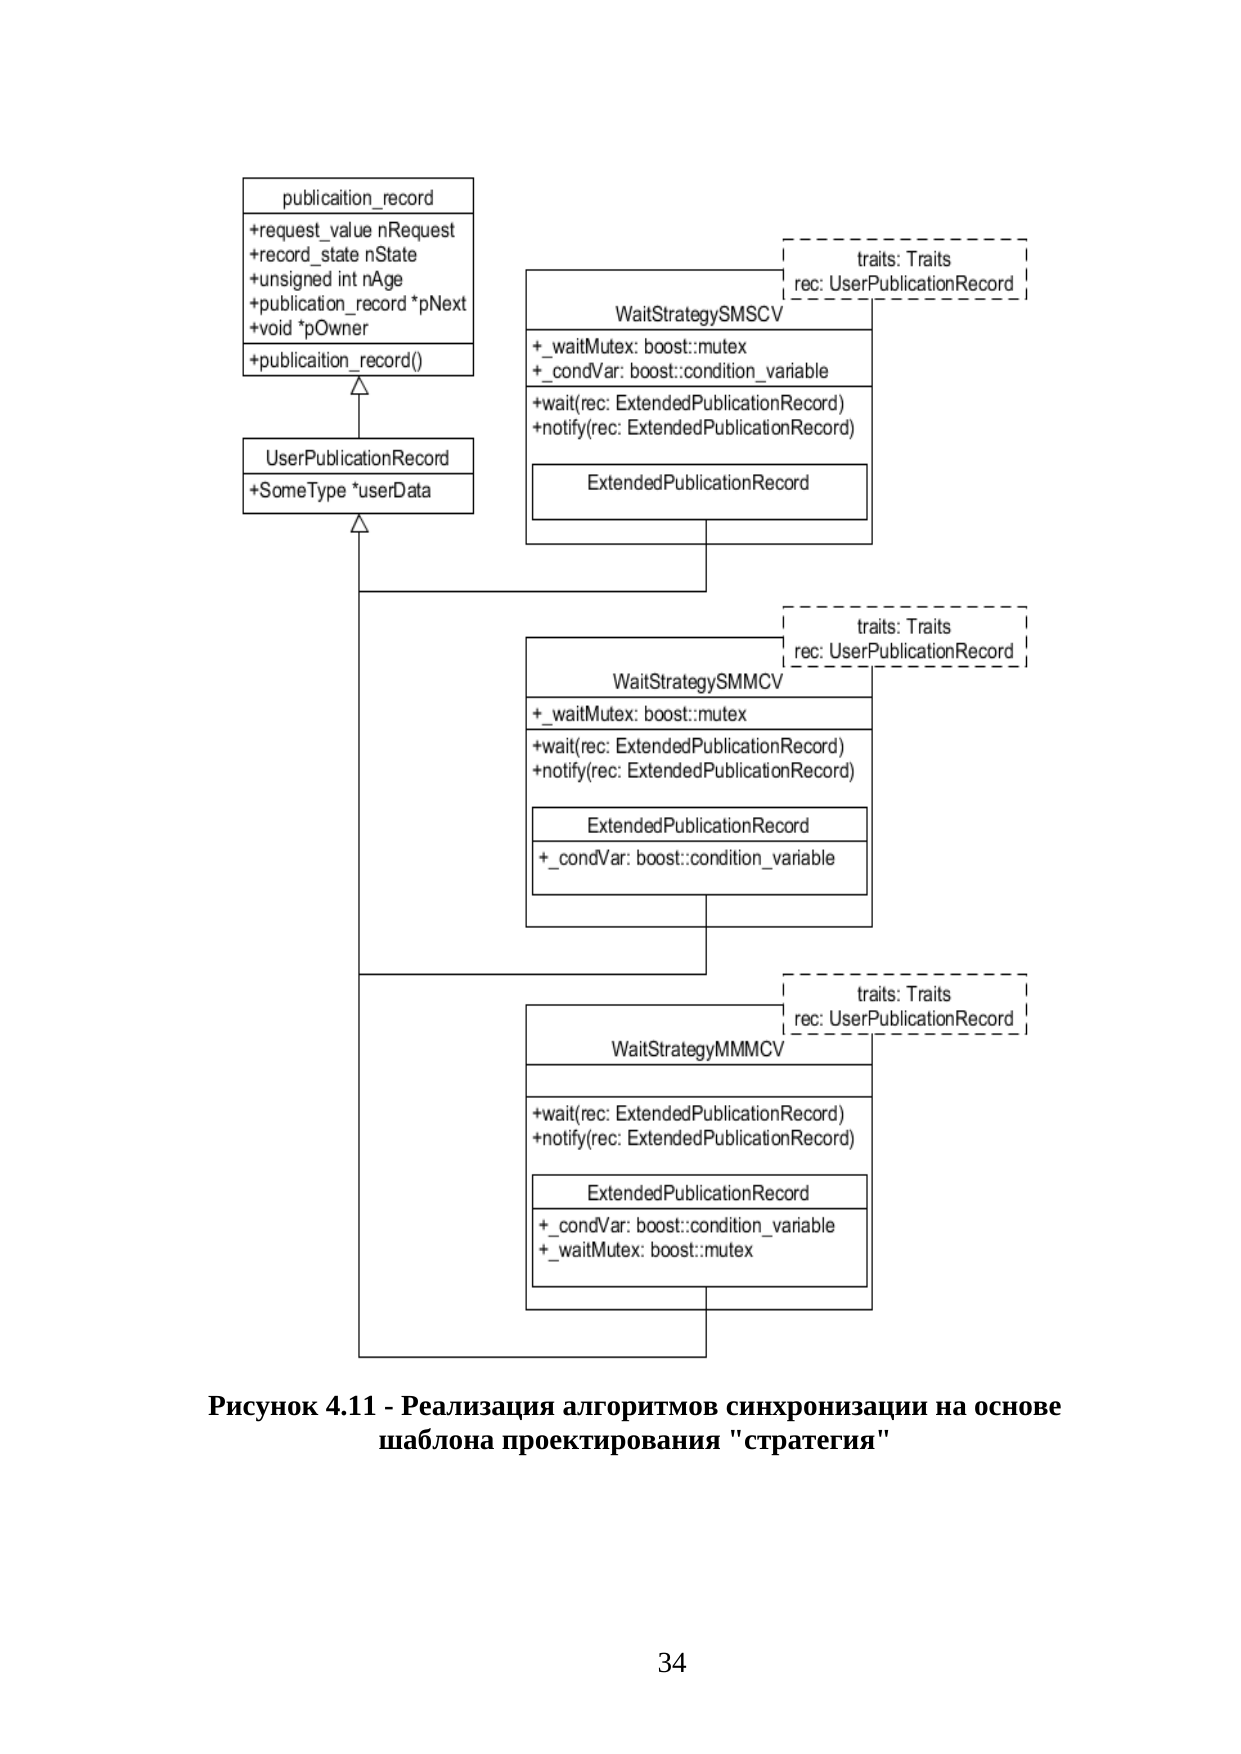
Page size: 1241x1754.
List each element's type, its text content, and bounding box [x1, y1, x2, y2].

text Рисунок 4.11 - Реализация алгоритмов синхронизации на основе шаблона проектирования "стратегия" [148, 1388, 1122, 1455]
picture [217, 147, 1053, 1372]
